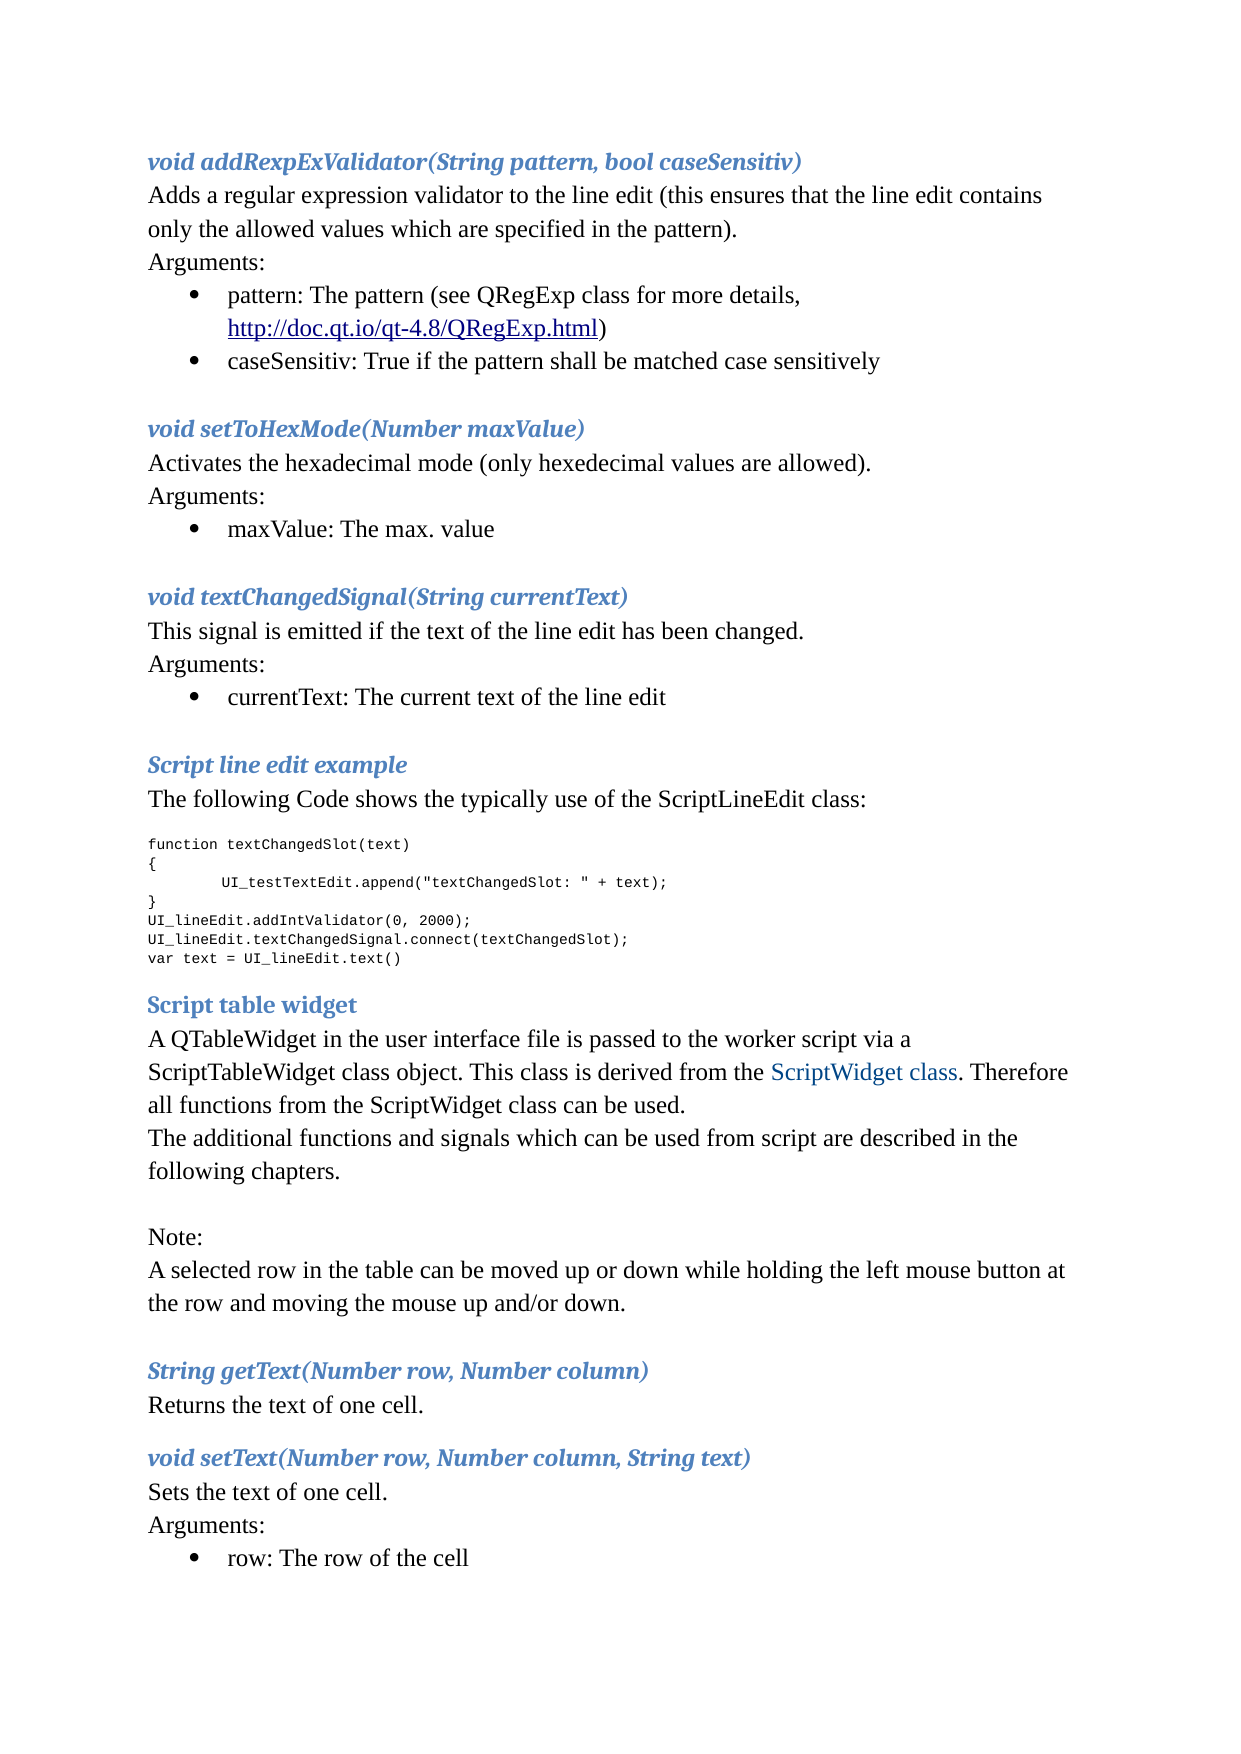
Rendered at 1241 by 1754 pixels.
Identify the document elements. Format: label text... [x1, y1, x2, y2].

text Arguments: [148, 1510, 1093, 1539]
text Arguments: [148, 481, 1093, 509]
text UI_lineEdit.addIntValidator(0, 2000); [148, 913, 1093, 930]
subtitle void setToHexMode(Number maxValue) [148, 415, 1093, 443]
subtitle Script table widget [148, 991, 1093, 1020]
text A QTableWidget in the user interface file is passed to the worker script via a ScriptTableWidget class object. This class is derived from the ScriptWidget class. Therefore all functions from the ScriptWidget class can be used. [148, 1024, 1093, 1119]
text UI_lineEdit.textChangedSignal.connect(textChangedSlot); [148, 932, 1093, 949]
text Sets the text of one cell. [148, 1477, 1093, 1506]
subtitle void textChangedSignal(String currentText) [148, 583, 1093, 611]
text Adds a regular expression validator to the line edit (this ensures that the line edit contains only the allowed values which are specified in the pattern). [148, 181, 1093, 242]
text } [148, 894, 1093, 911]
text function textChangedSlot(text) [148, 838, 1093, 854]
text Activates the hexadecimal mode (only hexedecimal values are allowed). [148, 448, 1093, 476]
list pattern: The pattern (see QRegExp class for more details, http://doc.qt.io/qt-4.8/QRegExp.html) [190, 280, 1093, 341]
text UI_testTextEdit.append("textChangedSlot: " + text); [148, 876, 1093, 892]
text { [148, 857, 1093, 873]
list row: The row of the cell [190, 1543, 1093, 1572]
text The additional functions and signals which can be used from script are described in the following chapters. [148, 1123, 1093, 1185]
subtitle void addRexpExValidator(String pattern, bool caseSensitiv) [148, 148, 1093, 176]
subtitle void setText(Number row, Number column, String text) [148, 1444, 1093, 1473]
list currentText: The current text of the line edit [190, 682, 1093, 711]
text The following Code shows the typically use of the ScriptLineEdit class: [148, 784, 1093, 812]
subtitle String getText(Number row, Number column) [148, 1357, 1093, 1386]
list caseSensitiv: True if the pattern shall be matched case sensitively [190, 346, 1093, 374]
text Arguments: [148, 649, 1093, 677]
text Arguments: [148, 247, 1093, 275]
subtitle Script line edit example [148, 751, 1093, 779]
text var text = UI_lineEdit.text() [148, 951, 1093, 968]
list maxValue: The max. value [190, 514, 1093, 542]
text Note: [148, 1222, 1093, 1251]
text Returns the text of one cell. [148, 1390, 1093, 1419]
text A selected row in the table can be moved up or down while holding the left mouse button at the row and moving the mouse up and/or down. [148, 1255, 1093, 1317]
text This signal is emitted if the text of the line edit has been changed. [148, 616, 1093, 644]
